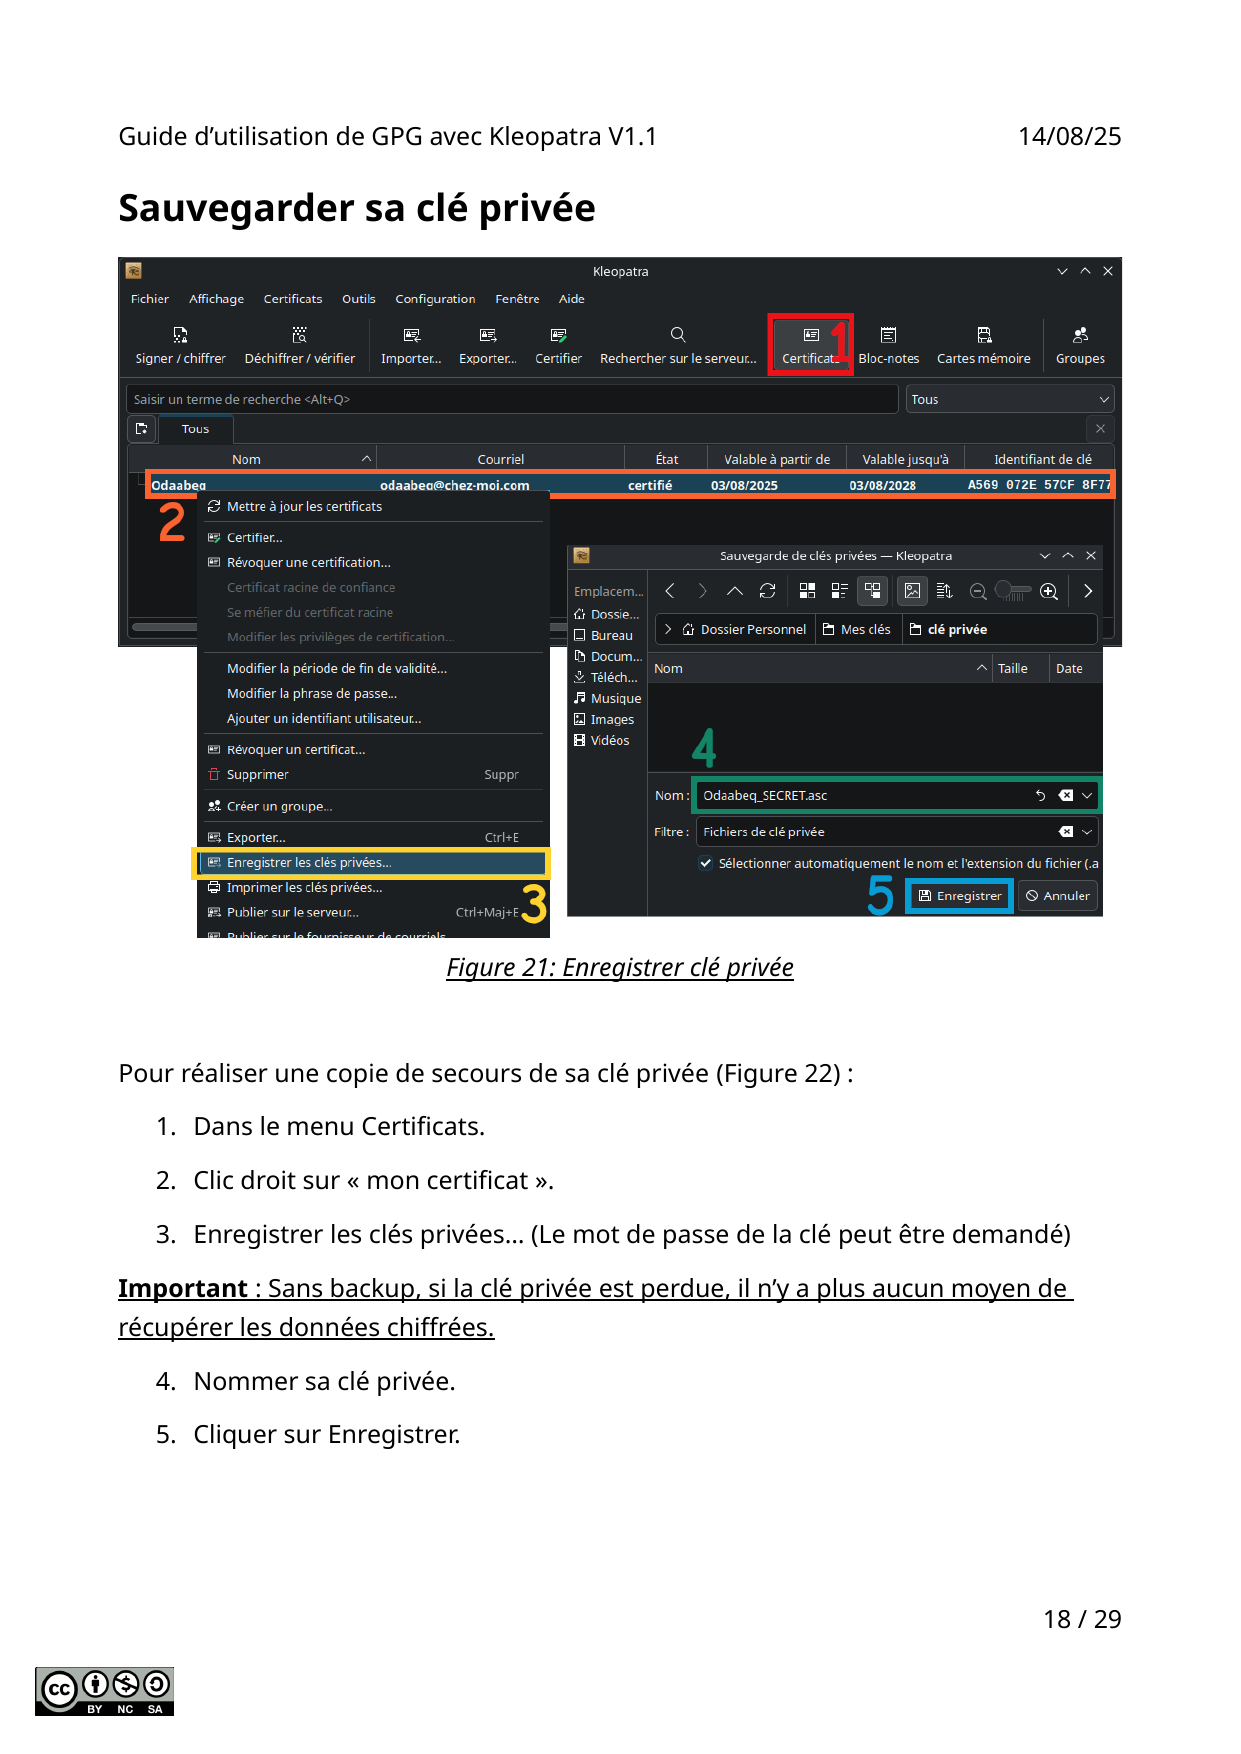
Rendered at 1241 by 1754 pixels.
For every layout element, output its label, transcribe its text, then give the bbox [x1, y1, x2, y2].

text Important : Sans backup, si la clé privée est perdue, il n’y a plus aucun moyen de récupérer les données chiffrées. [118, 1270, 1122, 1343]
text Figure 21: Enregistrer clé privée [118, 938, 1122, 984]
list Enregistrer les clés privées… (Le mot de passe de la clé peut être demandé) [156, 1217, 1122, 1251]
subtitle Sauvegarder sa clé privée [118, 182, 1122, 233]
list Cliquer sur Enregistrer. [156, 1417, 1122, 1451]
list Nommer sa clé privée. [156, 1363, 1122, 1397]
picture [35, 1667, 174, 1716]
text Pour réaliser une copie de secours de sa clé privée (Figure 22) : [118, 1055, 1122, 1089]
list Clic droit sur « mon certificat ». [156, 1163, 1122, 1197]
list Dans le menu Certificats. [156, 1109, 1122, 1143]
picture [118, 257, 1123, 938]
